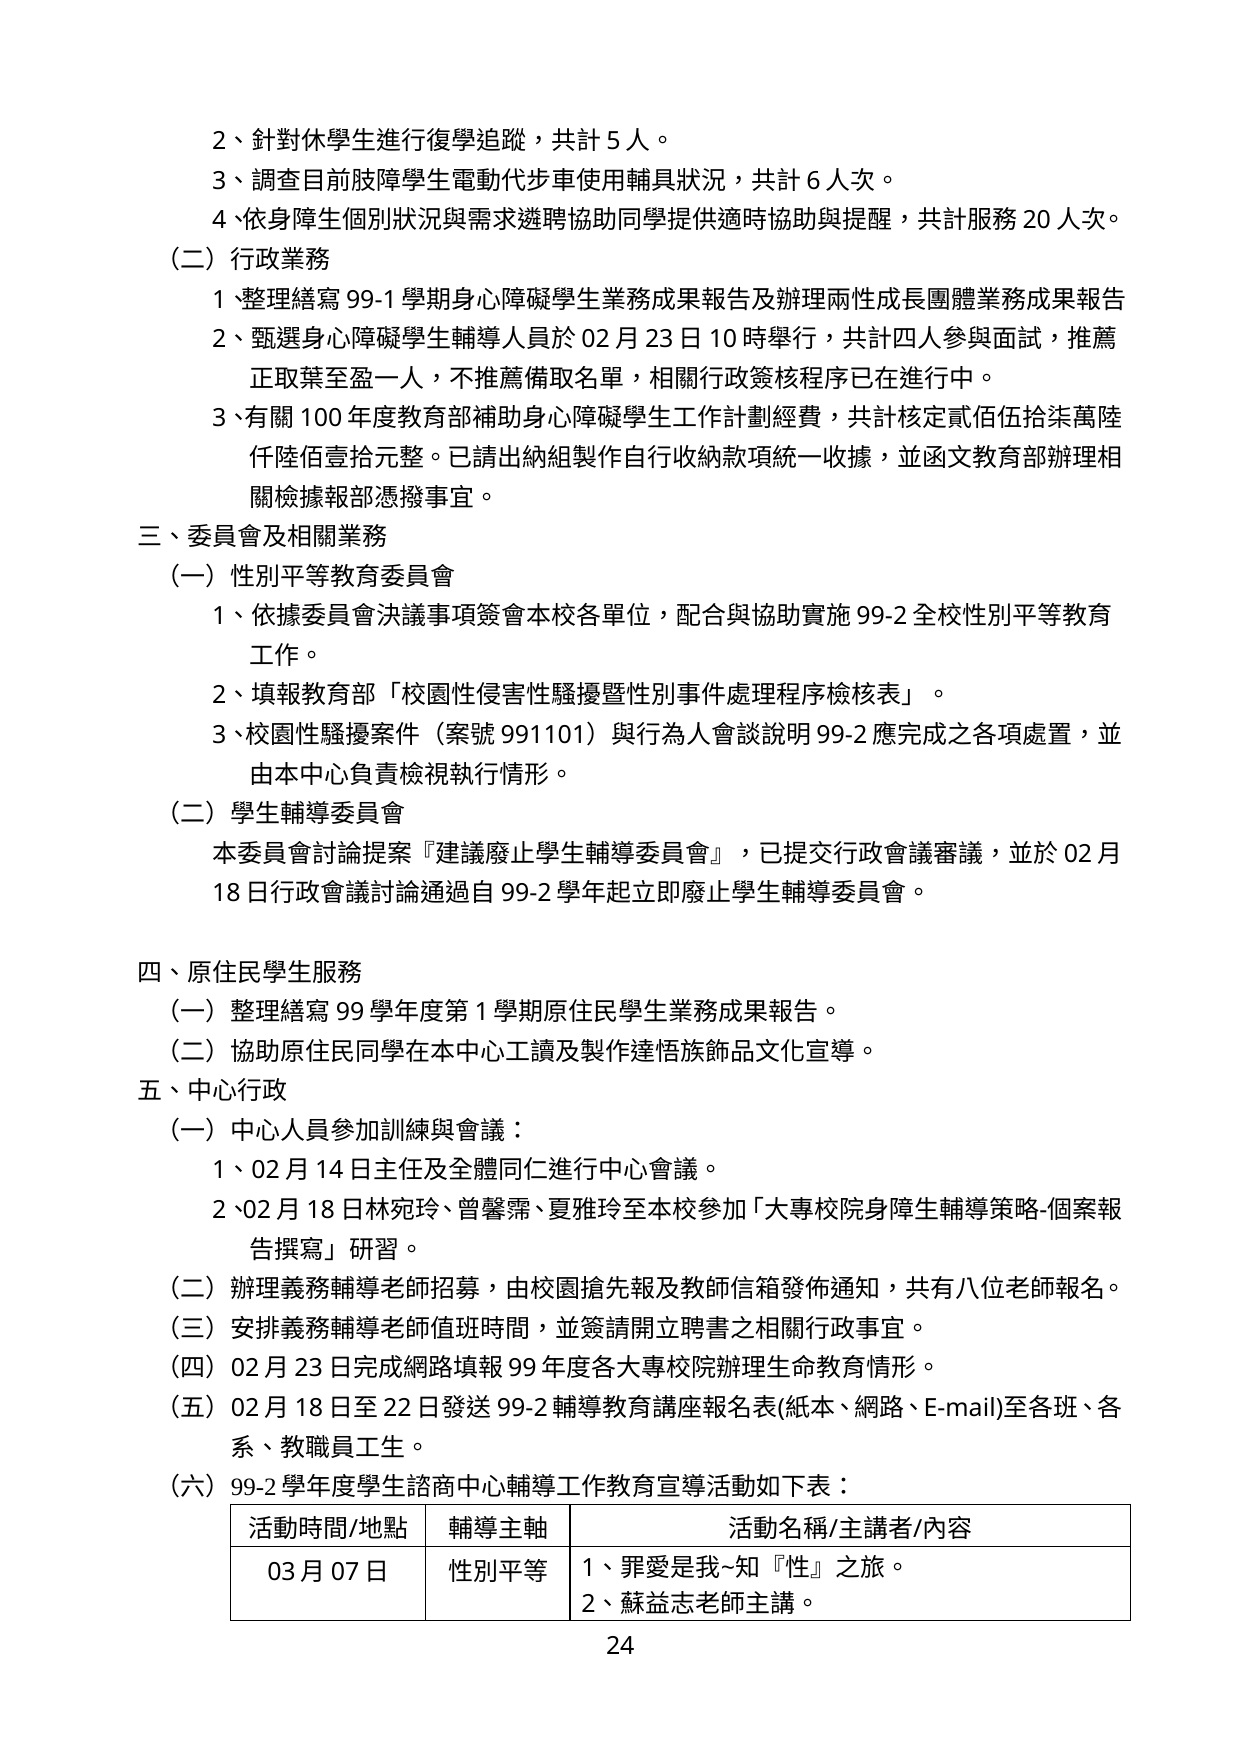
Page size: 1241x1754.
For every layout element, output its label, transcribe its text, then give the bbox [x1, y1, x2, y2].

subtitle （六）99-2學年度學生諮商中心輔導工作教育宣導活動如下表： [156, 1464, 1122, 1503]
subtitle （四）02月23日完成網路填報99年度各大專校院辦理生命教育情形。 [156, 1345, 1122, 1385]
subtitle （二）學生輔導委員會 [156, 791, 1122, 831]
subtitle 2、填報教育部「校園性侵害性騷擾暨性別事件處理程序檢核表」。 [212, 672, 1122, 712]
subtitle （二）辦理義務輔導老師招募，由校園搶先報及教師信箱發佈通知，共有八位老師報名。 [156, 1266, 1122, 1306]
subtitle （五）02月18日至22日發送99-2輔導教育講座報名表(紙本、網路、E-mail)至各班、各系、教職員工生。 [156, 1385, 1122, 1464]
subtitle 四、原住民學生服務 [137, 949, 1122, 989]
subtitle （三）安排義務輔導老師值班時間，並簽請開立聘書之相關行政事宜。 [156, 1306, 1122, 1345]
table_header 活動名稱/主講者/內容 [571, 1505, 1130, 1546]
table_cell 性別平等 [426, 1547, 569, 1620]
text 2、甄選身心障礙學生輔導人員於02月23日10時舉行，共計四人參與面試，推薦正取葉至盈一人，不推薦備取名單，相關行政簽核程序已在進行中。 [212, 316, 1122, 395]
text （二）協助原住民同學在本中心工讀及製作達悟族飾品文化宣導。 [156, 1028, 1122, 1068]
text （一）整理繕寫99學年度第1學期原住民學生業務成果報告。 [156, 989, 1122, 1028]
table_header 輔導主軸 [426, 1505, 569, 1546]
subtitle 1、02月14日主任及全體同仁進行中心會議。 [212, 1147, 1122, 1187]
text 1、整理繕寫99-1學期身心障礙學生業務成果報告及辦理兩性成長團體業務成果報告。 [212, 276, 1122, 316]
subtitle 2、02月18日林宛玲、曾馨霈、夏雅玲至本校參加「大專校院身障生輔導策略-個案報告撰寫」研習。 [212, 1187, 1122, 1266]
subtitle （一）性別平等教育委員會 [156, 553, 1122, 593]
subtitle 3、校園性騷擾案件（案號991101）與行為人會談說明99-2應完成之各項處置，並由本中心負責檢視執行情形。 [212, 712, 1122, 791]
text （二）行政業務 [156, 237, 1122, 276]
subtitle 本委員會討論提案『建議廢止學生輔導委員會』，已提交行政會議審議，並於02月18日行政會議討論通過自99-2學年起立即廢止學生輔導委員會。 [212, 831, 1122, 910]
table_cell 1、罪愛是我~知『性』之旅。 2、蘇益志老師主講。 [571, 1547, 1130, 1620]
text 3、調查目前肢障學生電動代步車使用輔具狀況，共計6人次。 [212, 158, 1122, 197]
text 4、依身障生個別狀況與需求遴聘協助同學提供適時協助與提醒，共計服務20人次。 [212, 197, 1122, 237]
subtitle 1、依據委員會決議事項簽會本校各單位，配合與協助實施99-2全校性別平等教育工作。 [212, 593, 1122, 672]
table_header 活動時間/地點 [231, 1505, 425, 1546]
text 五、中心行政 [137, 1068, 1122, 1108]
text （一）中心人員參加訓練與會議： [156, 1108, 1122, 1147]
text 三、委員會及相關業務 [137, 514, 1122, 553]
text 2、針對休學生進行復學追蹤，共計5人。 [212, 118, 1122, 158]
table_cell 03月07日 [231, 1547, 425, 1620]
text 3、有關100年度教育部補助身心障礙學生工作計劃經費，共計核定貳佰伍拾柒萬陸仟陸佰壹拾元整。已請出納組製作自行收納款項統一收據，並函文教育部辦理相關檢據報部憑撥事宜。 [212, 395, 1122, 514]
